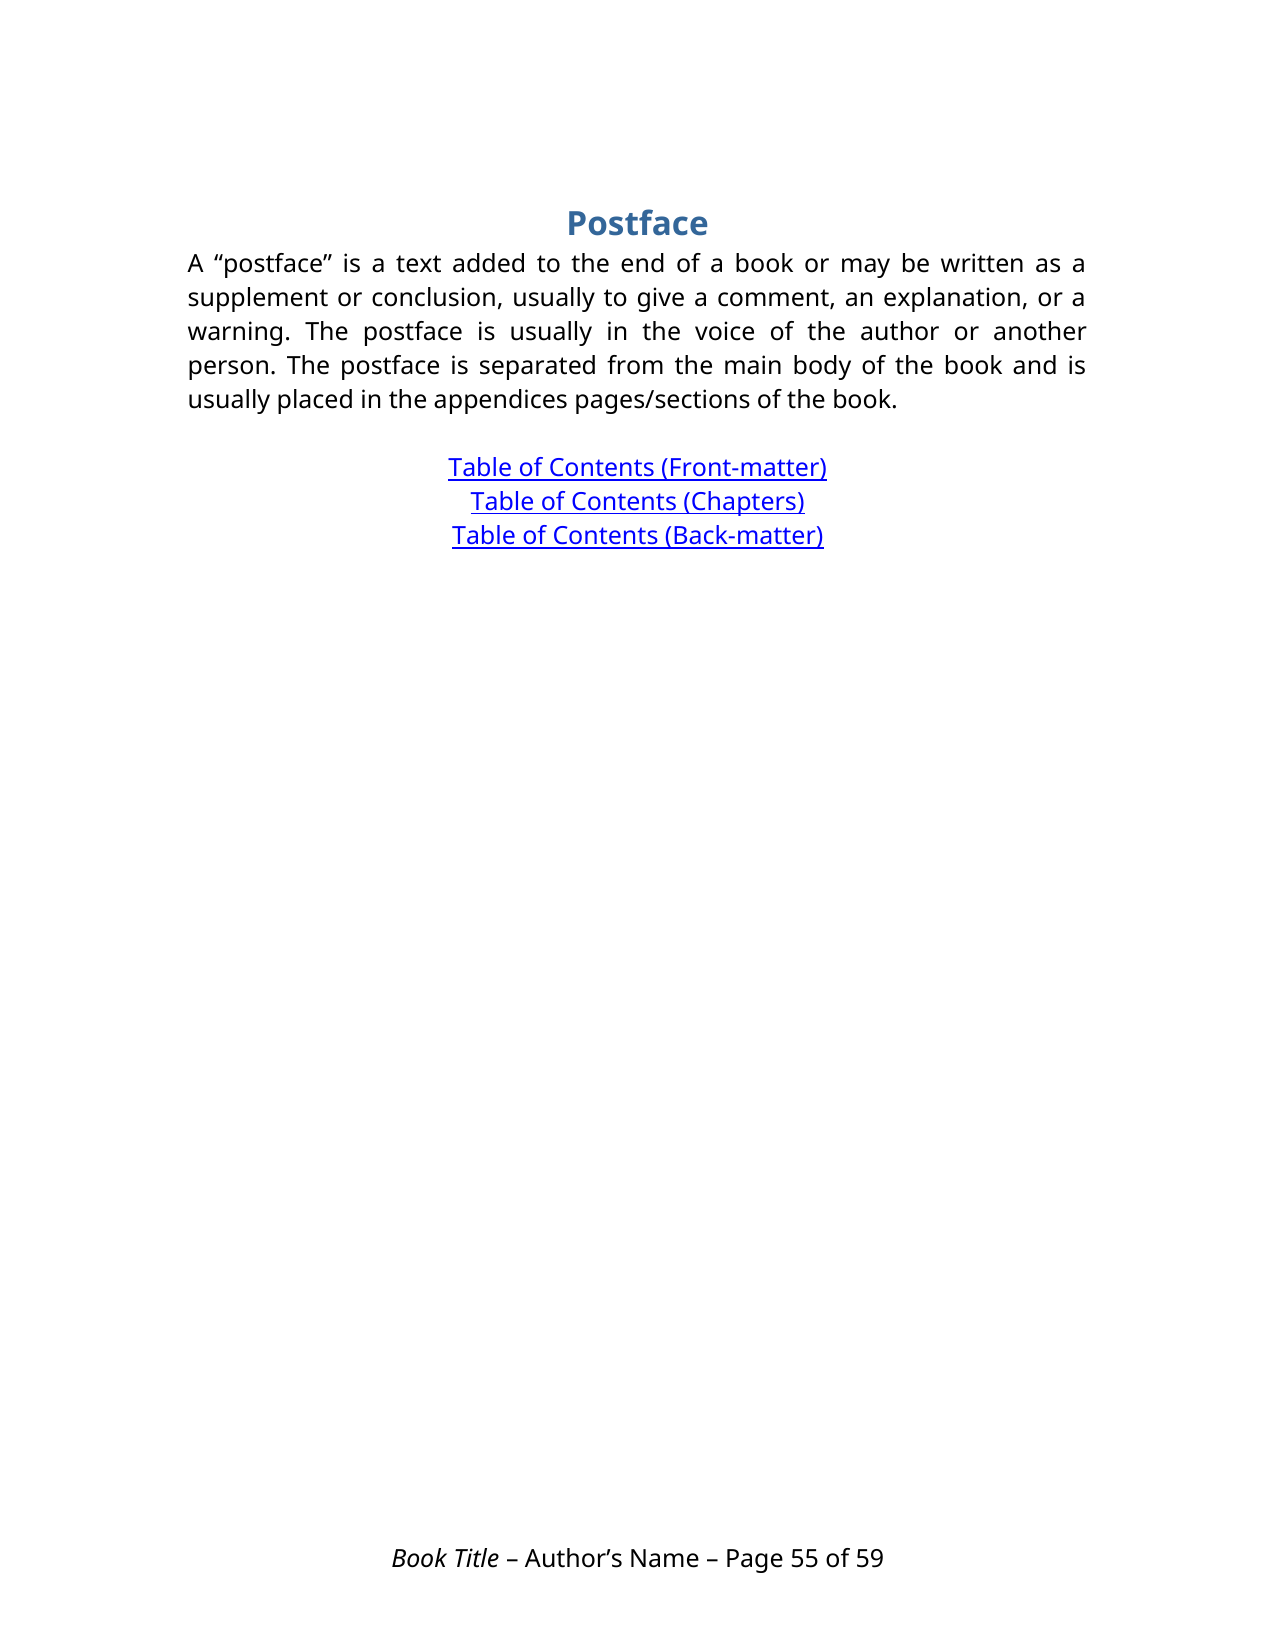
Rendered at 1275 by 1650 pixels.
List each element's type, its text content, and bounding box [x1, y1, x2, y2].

text Table of Contents (Front-matter) [187, 450, 1087, 484]
text Table of Contents (Back-matter) [187, 518, 1087, 552]
text Table of Contents (Chapters) [187, 484, 1087, 518]
subtitle Postface [187, 200, 1087, 245]
text A “postface” is a text added to the end of a book or may be written as a supplement or conclusion, usually to give a comment, an explanation, or a warning. The postface is usually in the voice of the author or another person. The postface is separated from the main body of the book and is usually placed in the appendices pages/sections of the book. [187, 245, 1087, 416]
